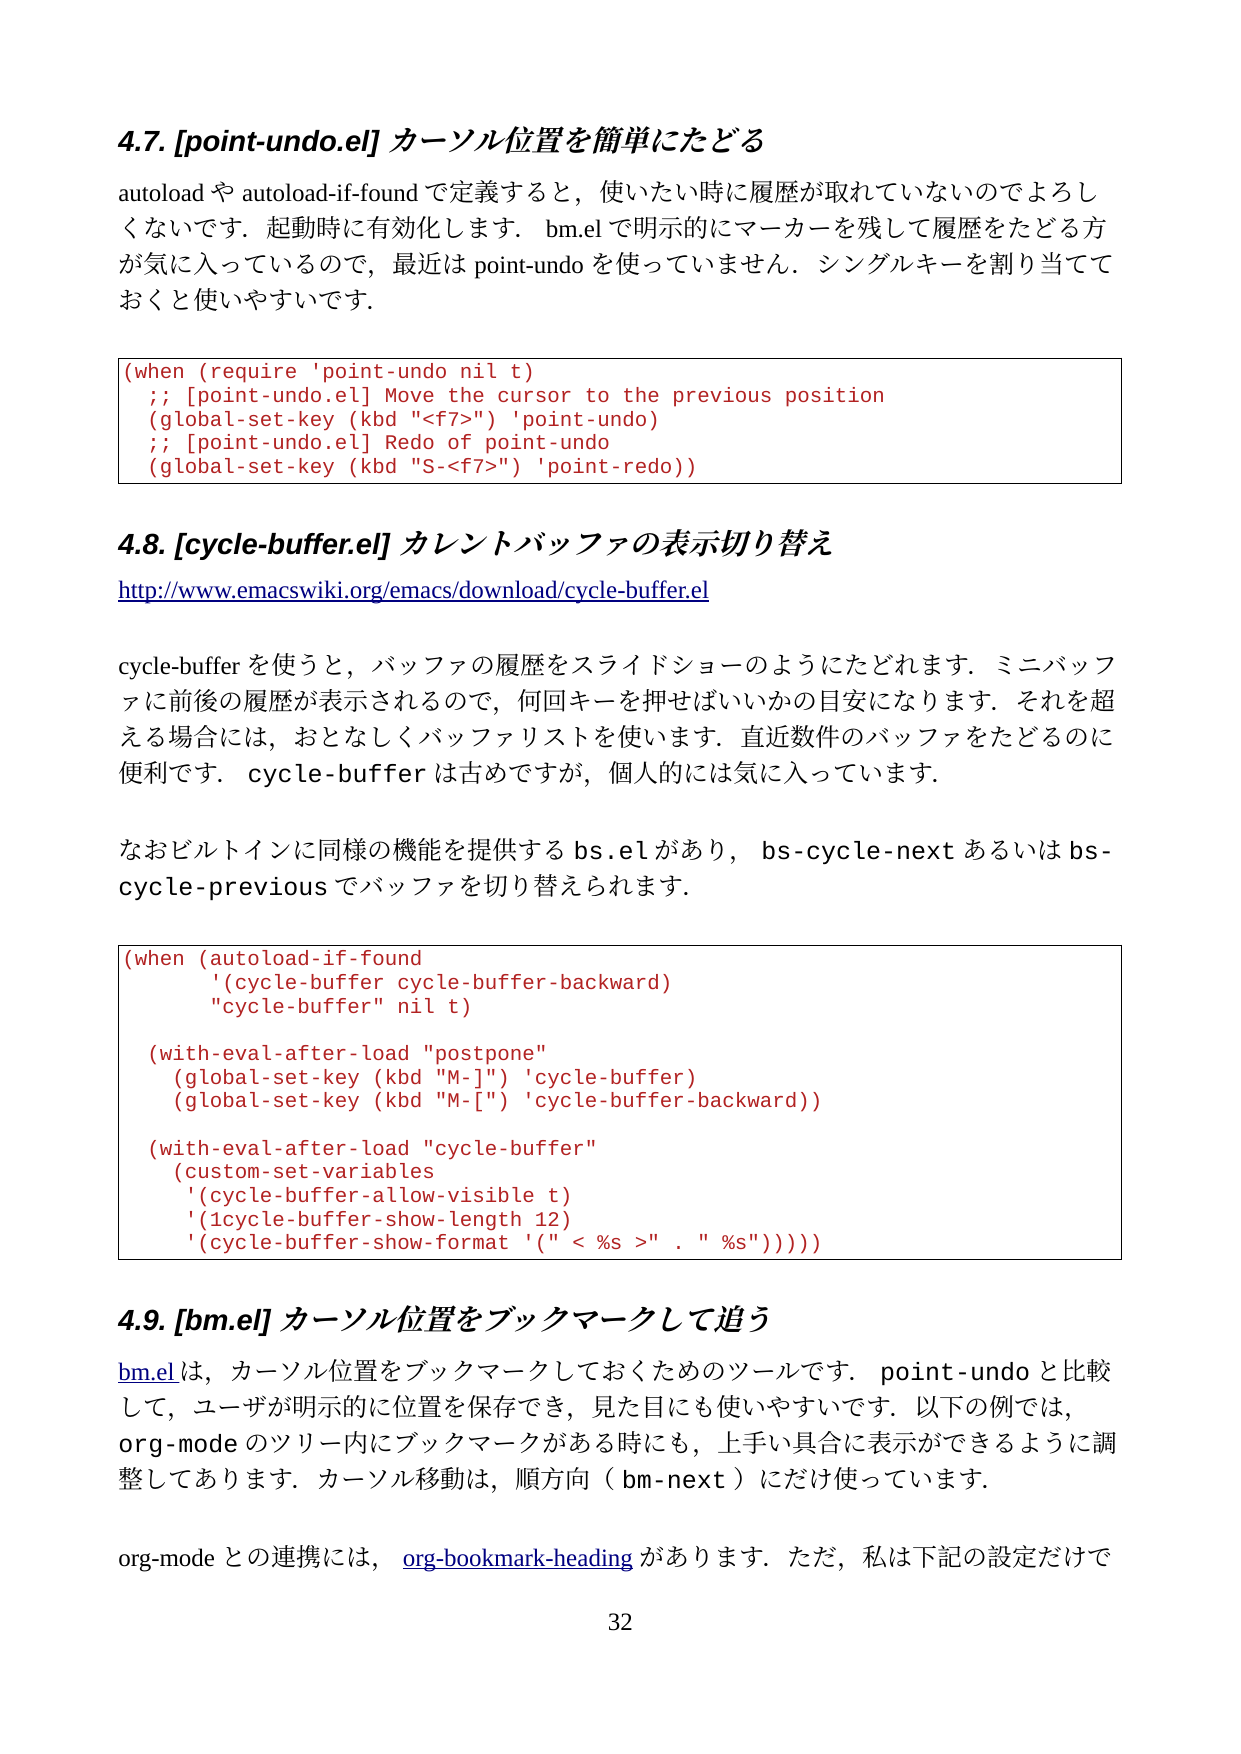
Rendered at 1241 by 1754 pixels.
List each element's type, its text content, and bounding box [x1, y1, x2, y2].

text autoload や autoload-if-found で定義すると，使いたい時に履歴が取れていないのでよろしくないです．起動時に有効化します． bm.el で明示的にマーカーを残して履歴をたどる方が気に入っているので，最近は point-undo を使っていません．シングルキーを割り当てておくと使いやすいです． [118, 172, 1122, 345]
text (global-set-key (kbd "S-<f7>") 'point-redo)) [119, 452, 1121, 483]
text '(cycle-buffer-show-format '(" < %s >" . " %s"))))) [119, 1228, 1121, 1259]
text (when (autoload-if-found [119, 946, 1121, 968]
text (with-eval-after-load "postpone" [119, 1039, 1121, 1063]
text http://www.emacswiki.org/emacs/download/cycle-buffer.el [118, 575, 1122, 633]
text なおビルトインに同様の機能を提供する bs.el があり， bs-cycle-next あるいは bs-cycle-previous でバッファを切り替えられます． [118, 831, 1122, 932]
text org-mode との連携には， org-bookmark-heading があります．ただ，私は下記の設定だけで [118, 1537, 1122, 1573]
subtitle [point-undo.el] カーソル位置を簡単にたどる [118, 118, 1122, 160]
text '(cycle-buffer-allow-visible t) [119, 1181, 1121, 1204]
text '(1cycle-buffer-show-length 12) [119, 1204, 1121, 1228]
text (global-set-key (kbd "<f7>") 'point-undo) [119, 405, 1121, 428]
text (global-set-key (kbd "M-]") 'cycle-buffer) [119, 1063, 1121, 1086]
text bm.elは，カーソル位置をブックマークしておくためのツールです． point-undo と比較して，ユーザが明示的に位置を保存でき，見た目にも使いやすいです．以下の例では， org-mode のツリー内にブックマークがある時にも，上手い具合に表示ができるように調整してあります．カーソル移動は，順方向（ bm-next ）にだけ使っています． [118, 1352, 1122, 1525]
text (custom-set-variables [119, 1157, 1121, 1181]
subtitle [bm.el] カーソル位置をブックマークして追う [118, 1297, 1122, 1339]
text '(cycle-buffer cycle-buffer-backward) [119, 968, 1121, 992]
text (global-set-key (kbd "M-[") 'cycle-buffer-backward)) [119, 1086, 1121, 1110]
text "cycle-buffer" nil t) [119, 992, 1121, 1015]
text (when (require 'point-undo nil t) [119, 359, 1121, 381]
text ;; [point-undo.el] Redo of point-undo [119, 428, 1121, 452]
text cycle-buffer を使うと，バッファの履歴をスライドショーのようにたどれます．ミニバッファに前後の履歴が表示されるので，何回キーを押せばいいかの目安になります．それを超える場合には，おとなしくバッファリストを使います．直近数件のバッファをたどるのに便利です． cycle-buffer は古めですが，個人的には気に入っています． [118, 645, 1122, 818]
text (with-eval-after-load "cycle-buffer" [119, 1134, 1121, 1157]
text ;; [point-undo.el] Move the cursor to the previous position [119, 381, 1121, 405]
subtitle [cycle-buffer.el] カレントバッファの表示切り替え [118, 521, 1122, 563]
